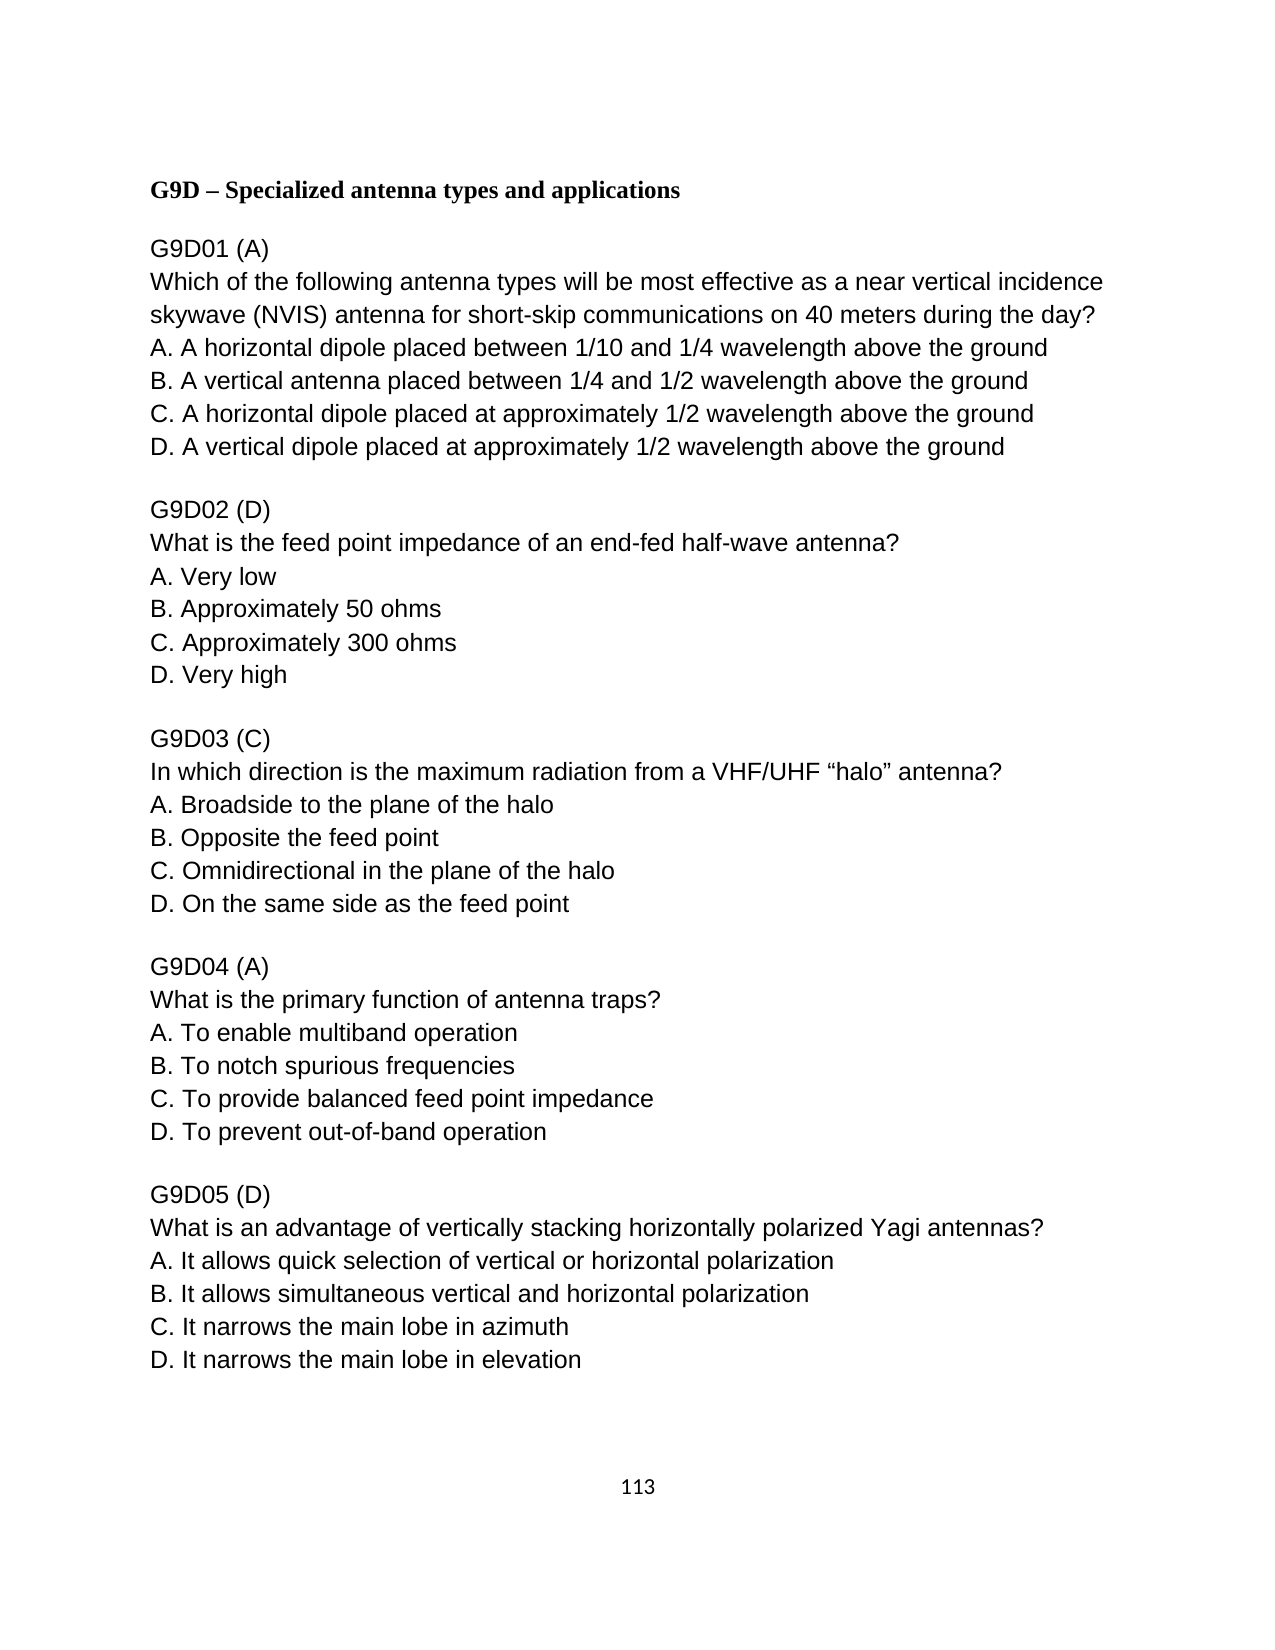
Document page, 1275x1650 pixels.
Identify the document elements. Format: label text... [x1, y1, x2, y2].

text G9D04 (A) What is the primary function of antenna traps? A. To enable multiband operation B. To notch spurious frequencies C. To provide balanced feed point impedance D. To prevent out-of-band operation [150, 952, 1125, 1146]
subtitle G9D – Specialized antenna types and applications [150, 176, 1125, 204]
text G9D02 (D) What is the feed point impedance of an end-fed half-wave antenna? A. Very low B. Approximately 50 ohms C. Approximately 300 ohms D. Very high [150, 495, 1125, 689]
text G9D01 (A) Which of the following antenna types will be most effective as a near vertical incidence skywave (NVIS) antenna for short-skip communications on 40 meters during the day? A. A horizontal dipole placed between 1/10 and 1/4 wavelength above the ground B. A vertical antenna placed between 1/4 and 1/2 wavelength above the ground C. A horizontal dipole placed at approximately 1/2 wavelength above the ground D. A vertical dipole placed at approximately 1/2 wavelength above the ground [150, 234, 1125, 461]
text G9D05 (D) What is an advantage of vertically stacking horizontally polarized Yagi antennas? A. It allows quick selection of vertical or horizontal polarization B. It allows simultaneous vertical and horizontal polarization C. It narrows the main lobe in azimuth D. It narrows the main lobe in elevation [150, 1180, 1125, 1374]
text G9D03 (C) In which direction is the maximum radiation from a VHF/UHF “halo” antenna? A. Broadside to the plane of the halo B. Opposite the feed point C. Omnidirectional in the plane of the halo D. On the same side as the feed point [150, 723, 1125, 917]
